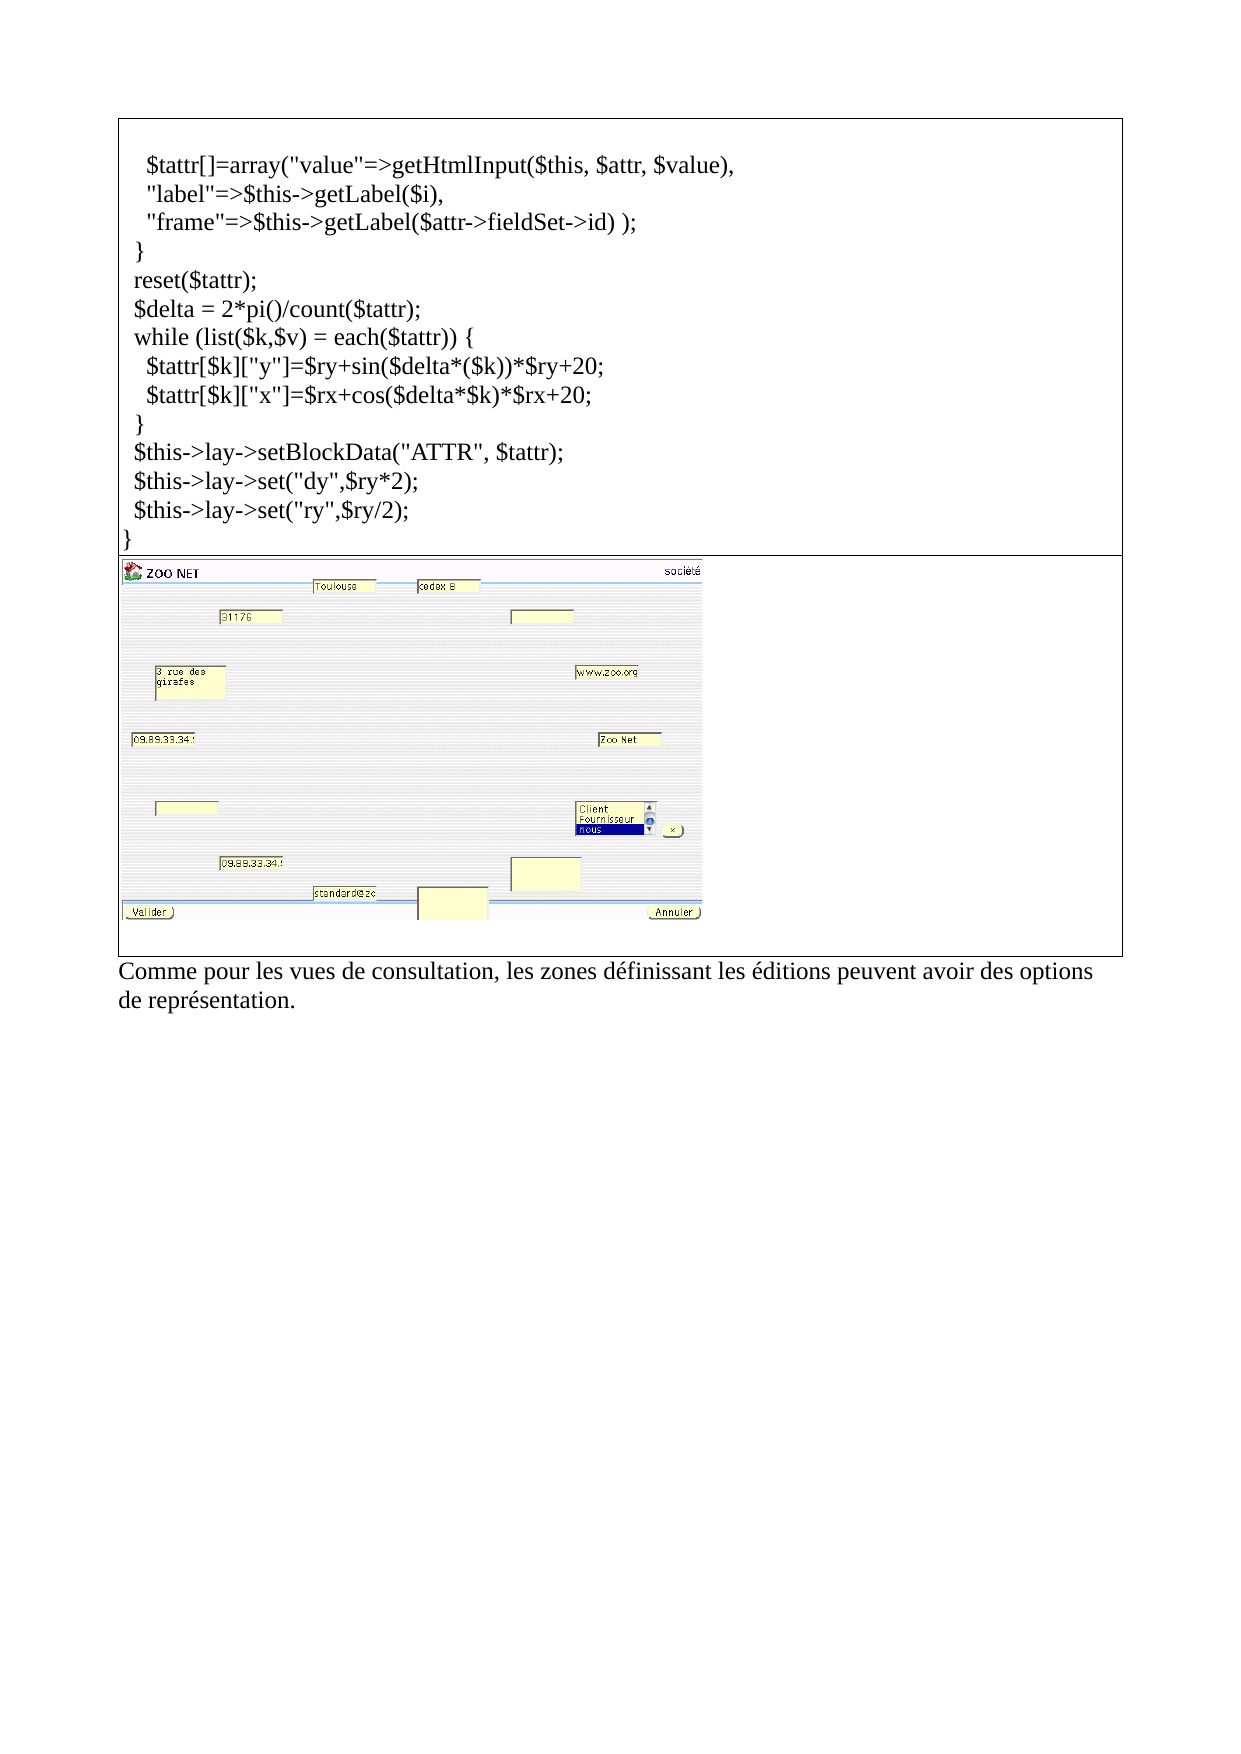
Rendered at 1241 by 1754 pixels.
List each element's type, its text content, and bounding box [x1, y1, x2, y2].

table_cell $tattr[]=array("value"=>getHtmlInput($this, $attr, $value), "label"=>$this->getLabel($i), "frame"=>$this->getLabel($attr->fieldSet->id) ); } reset($tattr); $delta = 2*pi()/count($tattr); while (list($k,$v) = each($tattr)) { $tattr[$k]["y"]=$ry+sin($delta*($k))*$ry+20; $tattr[$k]["x"]=$rx+cos($delta*$k)*$rx+20; } $this->lay->setBlockData("ATTR", $tattr); $this->lay->set("dy",$ry*2); $this->lay->set("ry",$ry/2); } [119, 119, 1122, 555]
text Comme pour les vues de consultation, les zones définissant les éditions peuvent avoir des options de représentation. [118, 957, 1122, 1014]
picture [121, 558, 703, 920]
table_cell [119, 556, 1122, 956]
